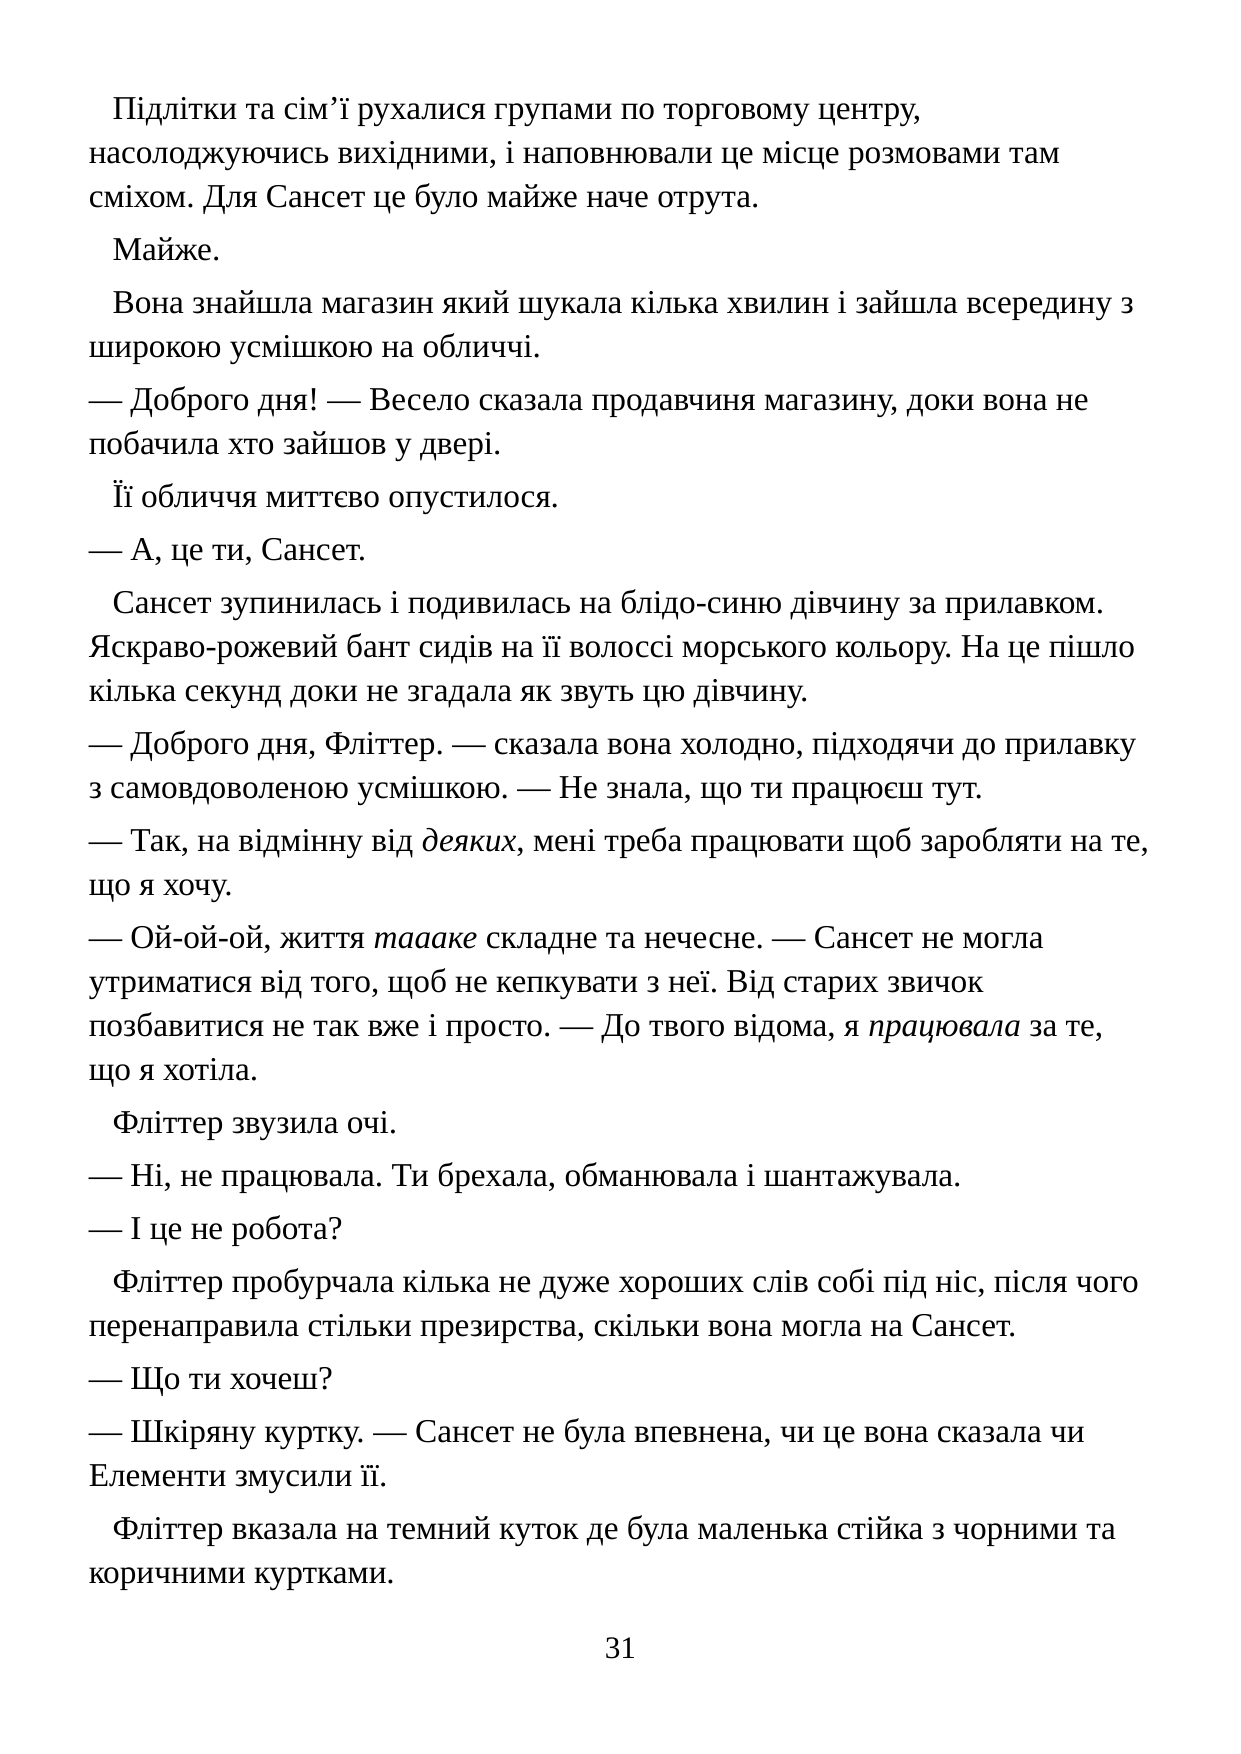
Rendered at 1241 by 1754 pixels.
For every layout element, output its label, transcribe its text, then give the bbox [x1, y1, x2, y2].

text Підлітки та сім’ї рухалися групами по торговому центру, насолоджуючись вихідними, і наповнювали це місце розмовами там сміхом. Для Сансет це було майже наче отрута. [88, 88, 1152, 215]
text — Ой‐ой‐ой, життя таааке складне та нечесне. — Сансет не могла утриматися від того, щоб не кепкувати з неї. Від старих звичок позбавитися не так вже і просто. — До твого відома, я працювала за те, що я хотіла. [88, 917, 1152, 1088]
text — Доброго дня! — Весело сказала продавчиня магазину, доки вона не побачила хто зайшов у двері. [88, 379, 1152, 462]
text Фліттер пробурчала кілька не дуже хороших слів собі під ніс, після чого перенаправила стільки презирства, скільки вона могла на Сансет. [88, 1261, 1152, 1343]
text Вона знайшла магазин який шукала кілька хвилин і зайшла всередину з широкою усмішкою на обличчі. [88, 282, 1152, 365]
text — Ні, не працювала. Ти брехала, обманювала і шантажувала. [88, 1155, 1152, 1194]
text Фліттер вказала на темний куток де була маленька стійка з чорними та коричними куртками. [88, 1508, 1152, 1590]
text Її обличчя миттєво опустилося. [88, 476, 1152, 515]
text — А, це ти, Сансет. [88, 529, 1152, 568]
text — Що ти хочеш? [88, 1358, 1152, 1396]
text Фліттер звузила очі. [88, 1102, 1152, 1141]
text Майже. [88, 229, 1152, 268]
text — Доброго дня, Фліттер. — сказала вона холодно, підходячи до прилавку з самовдоволеною усмішкою. — Не знала, що ти працюєш тут. [88, 723, 1152, 806]
text — Так, на відмінну від деяких, мені треба працювати щоб заробляти на те, що я хочу. [88, 820, 1152, 903]
text — І це не робота? [88, 1208, 1152, 1247]
text — Шкіряну куртку. — Сансет не була впевнена, чи це вона сказала чи Елементи змусили її. [88, 1411, 1152, 1493]
text Сансет зупинилась і подивилась на блідо‐синю дівчину за прилавком. Яскраво‐рожевий бант сидів на її волоссі морського кольору. На це пішло кілька секунд доки не згадала як звуть цю дівчину. [88, 582, 1152, 709]
